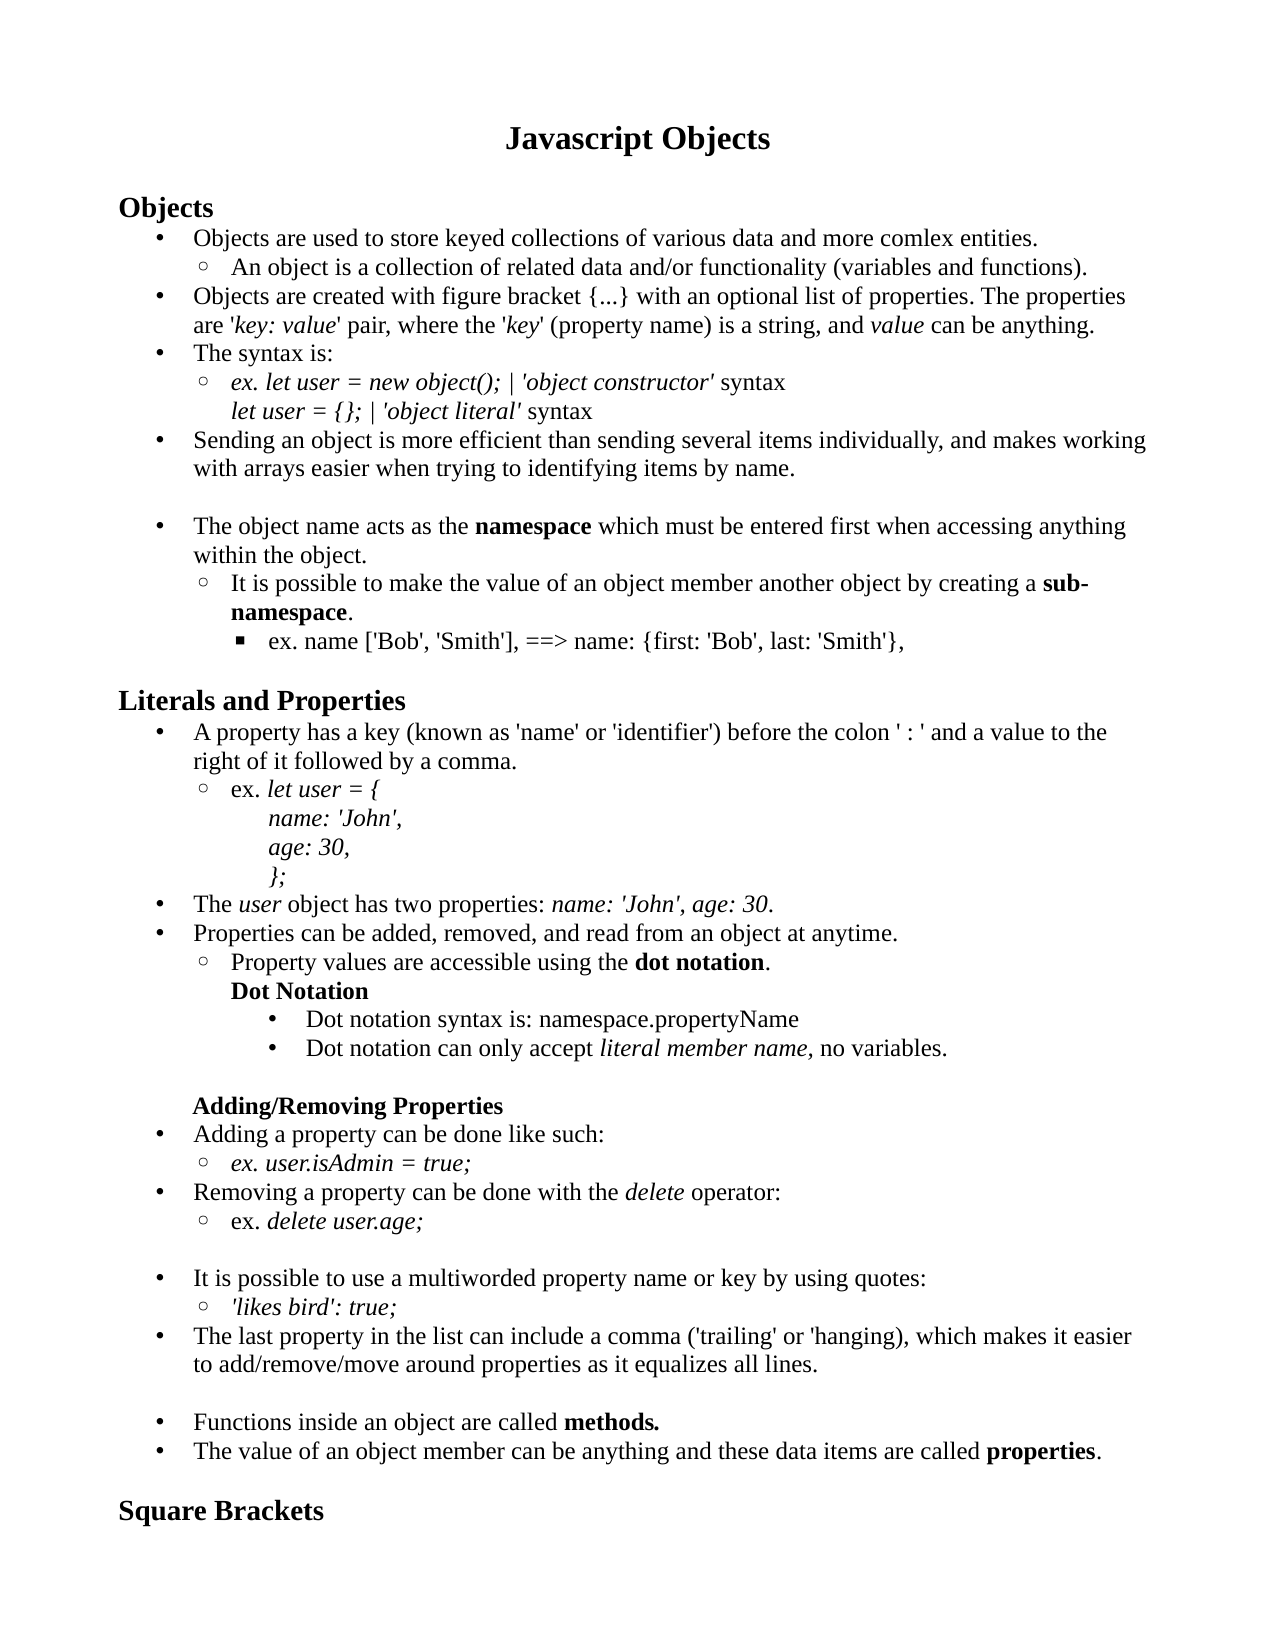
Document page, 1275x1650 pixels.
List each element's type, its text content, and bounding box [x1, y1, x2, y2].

list Adding a property can be done like such: [156, 1119, 1157, 1148]
list Properties can be added, removed, and read from an object at anytime. [156, 918, 1157, 947]
list An object is a collection of related data and/or functionality (variables and functions). [193, 252, 1157, 281]
list The syntax is: [156, 338, 1157, 367]
list It is possible to make the value of an object member another object by creating a sub-namespace. [193, 568, 1157, 626]
list A property has a key (known as 'name' or 'identifier') before the colon ' : ' and a value to the right of it followed by a comma. [156, 717, 1157, 774]
list The last property in the list can include a comma ('trailing' or 'hanging), which makes it easier to add/remove/move around properties as it equalizes all lines. [156, 1321, 1157, 1378]
list ex. delete user.age; [193, 1206, 1157, 1234]
list Property values are accessible using the dot notation. [193, 947, 1157, 976]
list Removing a property can be done with the delete operator: [156, 1177, 1157, 1206]
list ex. let user = { [193, 774, 1157, 803]
list Dot Notation [193, 976, 1157, 1004]
list ex. let user = new object(); | 'object constructor' syntax [193, 367, 1157, 396]
list ex. name ['Bob', 'Smith'], ==> name: {first: 'Bob', last: 'Smith'}, [231, 626, 1157, 655]
list age: 30, [231, 832, 1157, 861]
text Literals and Properties [118, 683, 1157, 717]
list Dot notation can only accept literal member name, no variables. [268, 1033, 1157, 1062]
list Sending an object is more efficient than sending several items individually, and makes working with arrays easier when trying to identifying items by name. [156, 425, 1157, 482]
list It is possible to use a multiworded property name or key by using quotes: [156, 1263, 1157, 1292]
list Objects are used to store keyed collections of various data and more comlex entities. [156, 223, 1157, 252]
list }; [231, 861, 1157, 889]
list Dot notation syntax is: namespace.propertyName [268, 1004, 1157, 1033]
text Objects [118, 190, 1157, 223]
list name: 'John', [231, 803, 1157, 832]
list The value of an object member can be anything and these data items are called properties. [156, 1436, 1157, 1464]
text Javascript Objects [118, 118, 1157, 156]
list Functions inside an object are called methods. [156, 1407, 1157, 1436]
text Adding/Removing Properties [118, 1091, 1157, 1119]
list The user object has two properties: name: 'John', age: 30. [156, 889, 1157, 918]
list let user = {}; | 'object literal' syntax [193, 396, 1157, 425]
text Square Brackets [118, 1493, 1157, 1527]
list The object name acts as the namespace which must be entered first when accessing anything within the object. [156, 511, 1157, 568]
list Objects are created with figure bracket {...} with an optional list of properties. The properties are 'key: value' pair, where the 'key' (property name) is a string, and value can be anything. [156, 281, 1157, 338]
list 'likes bird': true; [193, 1292, 1157, 1321]
list ex. user.isAdmin = true; [193, 1148, 1157, 1177]
